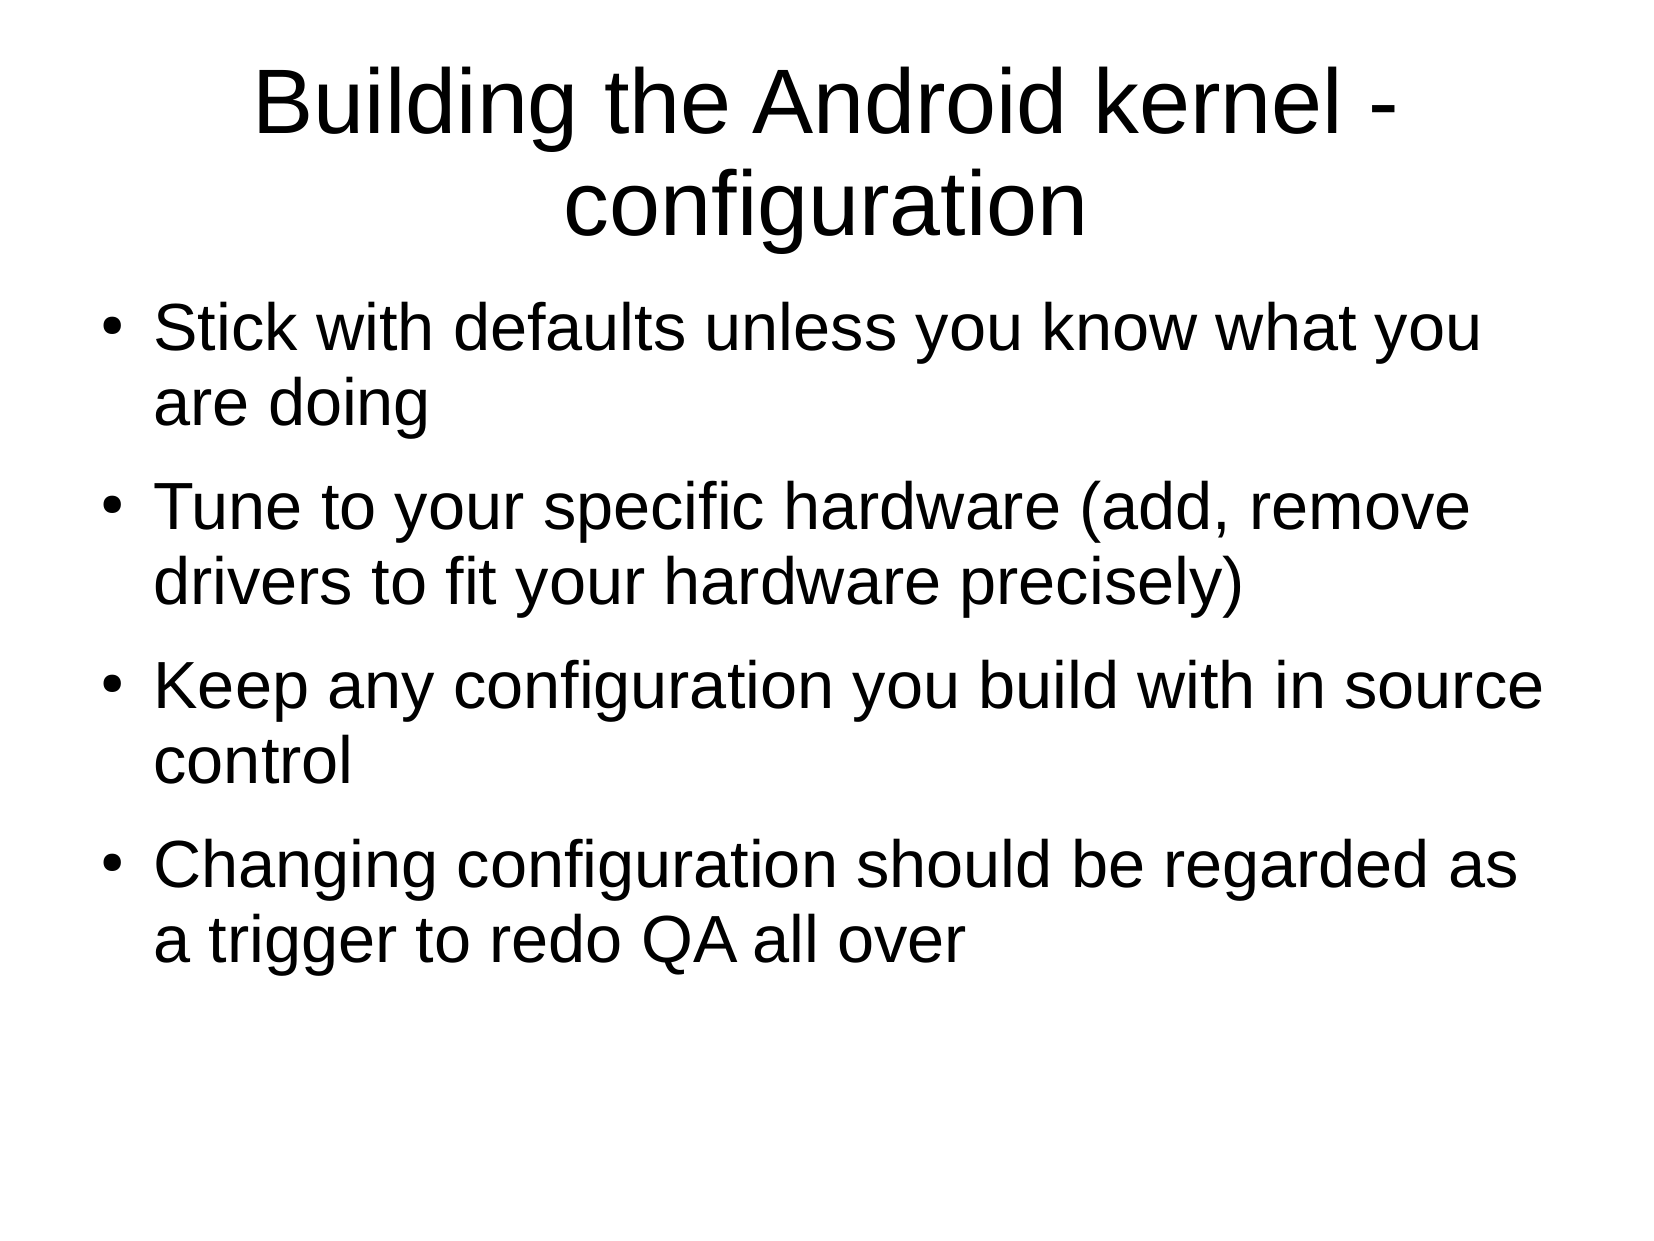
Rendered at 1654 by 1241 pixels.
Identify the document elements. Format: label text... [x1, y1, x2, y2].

title Building the Android kernel - configuration [82, 49, 1571, 257]
list Stick with defaults unless you know what you are doing Tune to your specific hardware (add, remove drivers to fit your hardware precisely) Keep any configuration you build with in source control Changing configuration should be regarded as a trigger to redo QA all over [82, 290, 1571, 1109]
